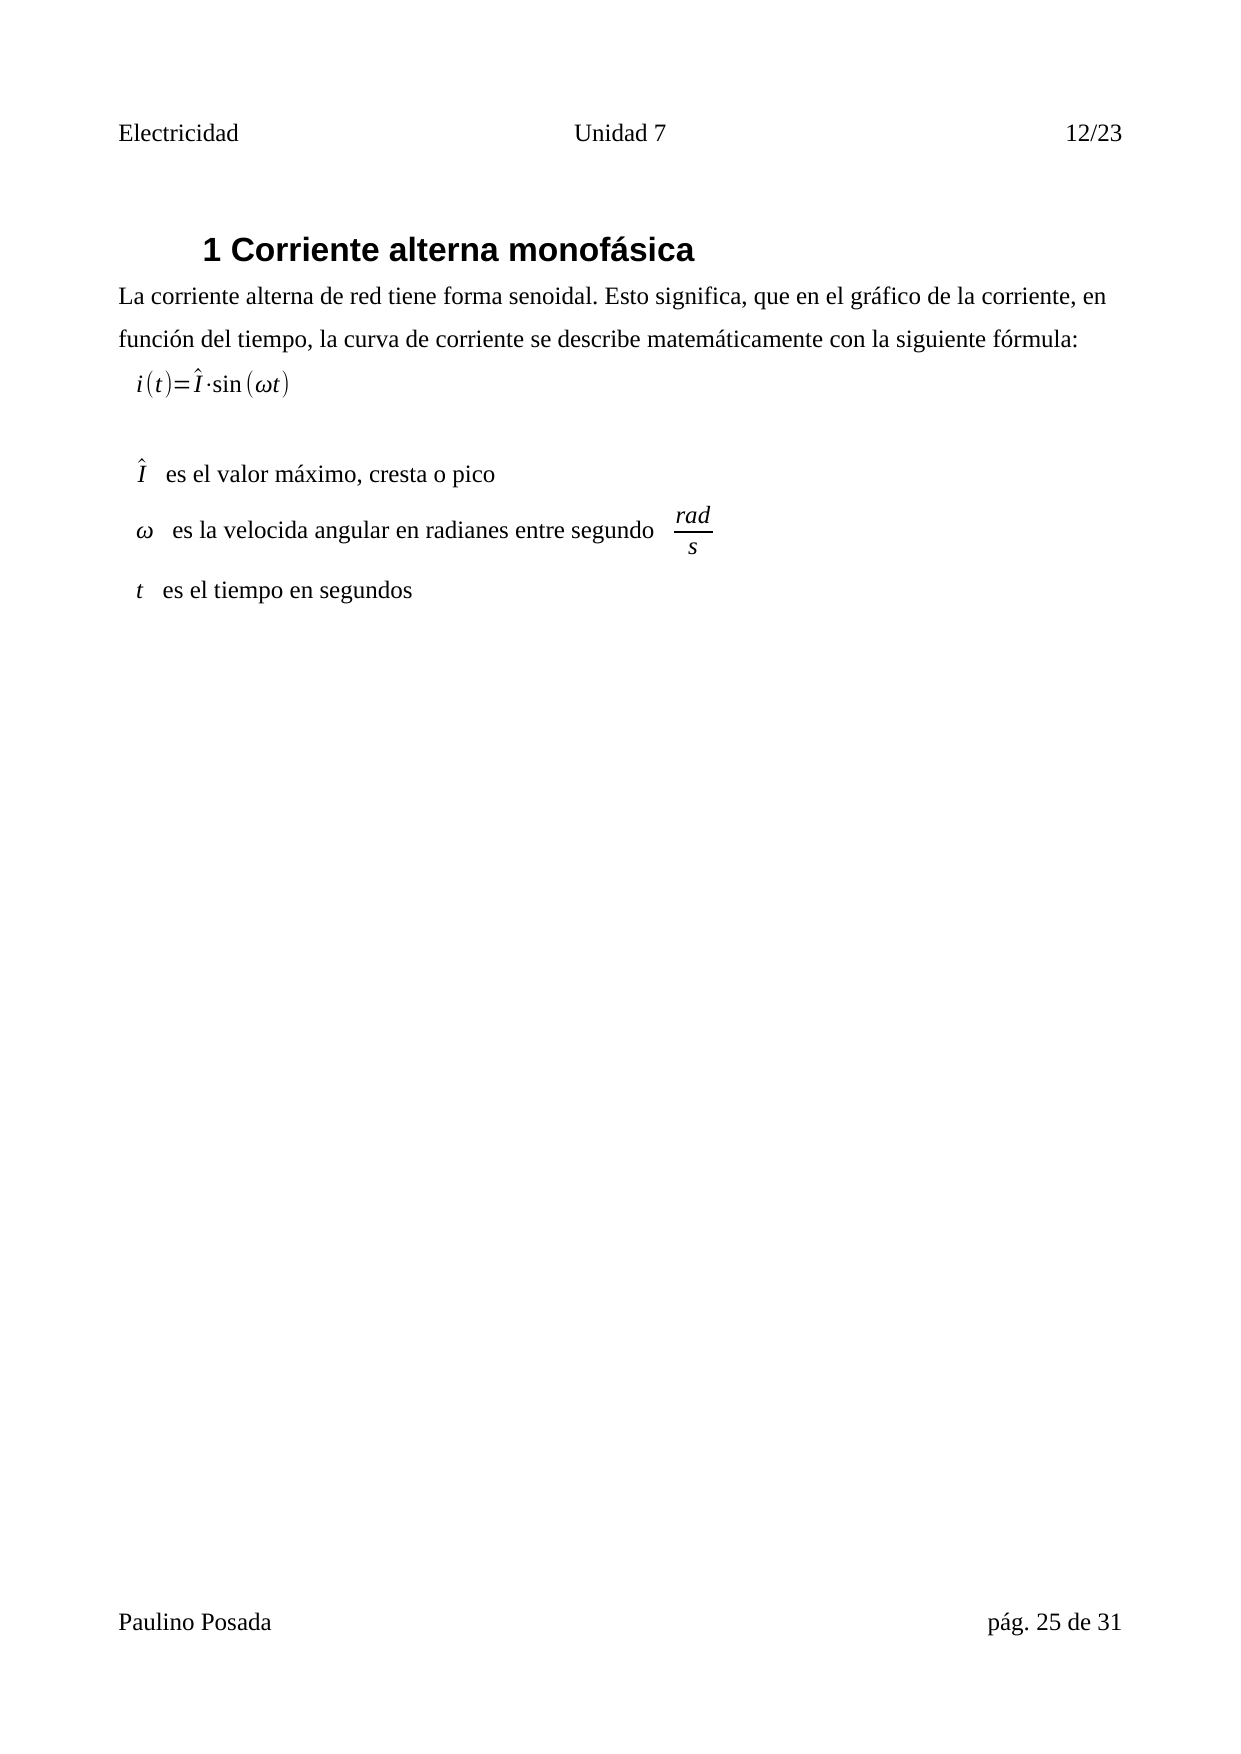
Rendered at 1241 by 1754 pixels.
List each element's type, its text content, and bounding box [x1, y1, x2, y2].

text es el valor máximo, cresta o pico [118, 457, 1122, 487]
subtitle Corriente alterna monofásica [193, 230, 1122, 269]
text es el tiempo en segundos [118, 575, 1122, 604]
text es la velocida angular en radianes entre segundo [118, 502, 1122, 561]
text La corriente alterna de red tiene forma senoidal. Esto significa, que en el gráfico de la corriente, en función del tiempo, la curva de corriente se describe matemáticamente con la siguiente fórmula: [118, 281, 1122, 353]
